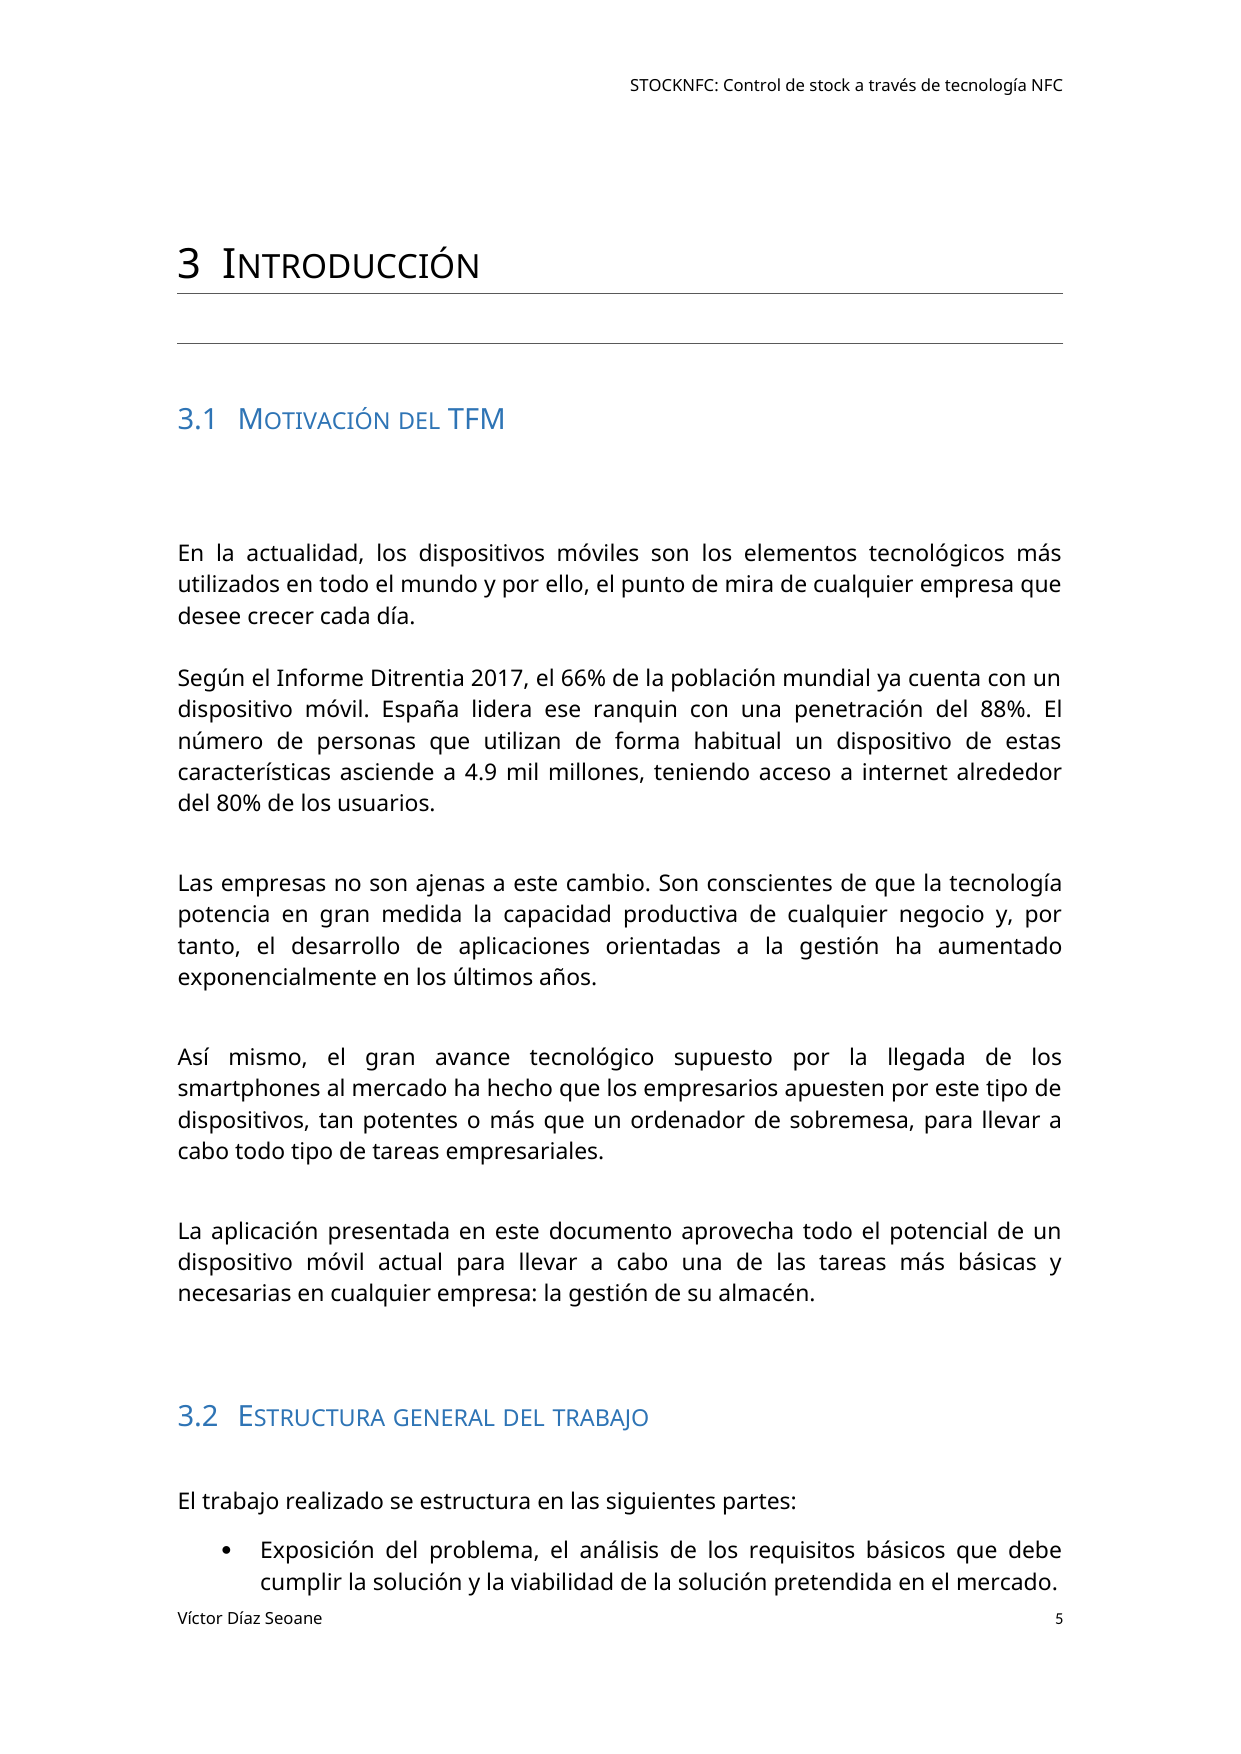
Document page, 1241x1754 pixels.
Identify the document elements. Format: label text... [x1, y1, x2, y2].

text El trabajo realizado se estructura en las siguientes partes: [177, 1485, 1063, 1516]
text La aplicación presentada en este documento aprovecha todo el potencial de un dispositivo móvil actual para llevar a cabo una de las tareas más básicas y necesarias en cualquier empresa: la gestión de su almacén. [177, 1215, 1063, 1309]
list Exposición del problema, el análisis de los requisitos básicos que debe cumplir la solución y la viabilidad de la solución pretendida en el mercado. [222, 1533, 1063, 1597]
subtitle Introducción [177, 234, 1063, 293]
text En la actualidad, los dispositivos móviles son los elementos tecnológicos más utilizados en todo el mundo y por ello, el punto de mira de cualquier empresa que desee crecer cada día. [177, 537, 1063, 631]
subtitle Motivación del TFM [177, 398, 1063, 438]
text Las empresas no son ajenas a este cambio. Son conscientes de que la tecnología potencia en gran medida la capacidad productiva de cualquier negocio y, por tanto, el desarrollo de aplicaciones orientadas a la gestión ha aumentado exponencialmente en los últimos años. [177, 867, 1063, 992]
text Así mismo, el gran avance tecnológico supuesto por la llegada de los smartphones al mercado ha hecho que los empresarios apuesten por este tipo de dispositivos, tan potentes o más que un ordenador de sobremesa, para llevar a cabo todo tipo de tareas empresariales. [177, 1041, 1063, 1166]
subtitle Estructura general del trabajo [177, 1395, 1063, 1435]
text Según el Informe Ditrentia 2017, el 66% de la población mundial ya cuenta con un dispositivo móvil. España lidera ese ranquin con una penetración del 88%. El número de personas que utilizan de forma habitual un dispositivo de estas características asciende a 4.9 mil millones, teniendo acceso a internet alrededor del 80% de los usuarios. [177, 662, 1063, 818]
